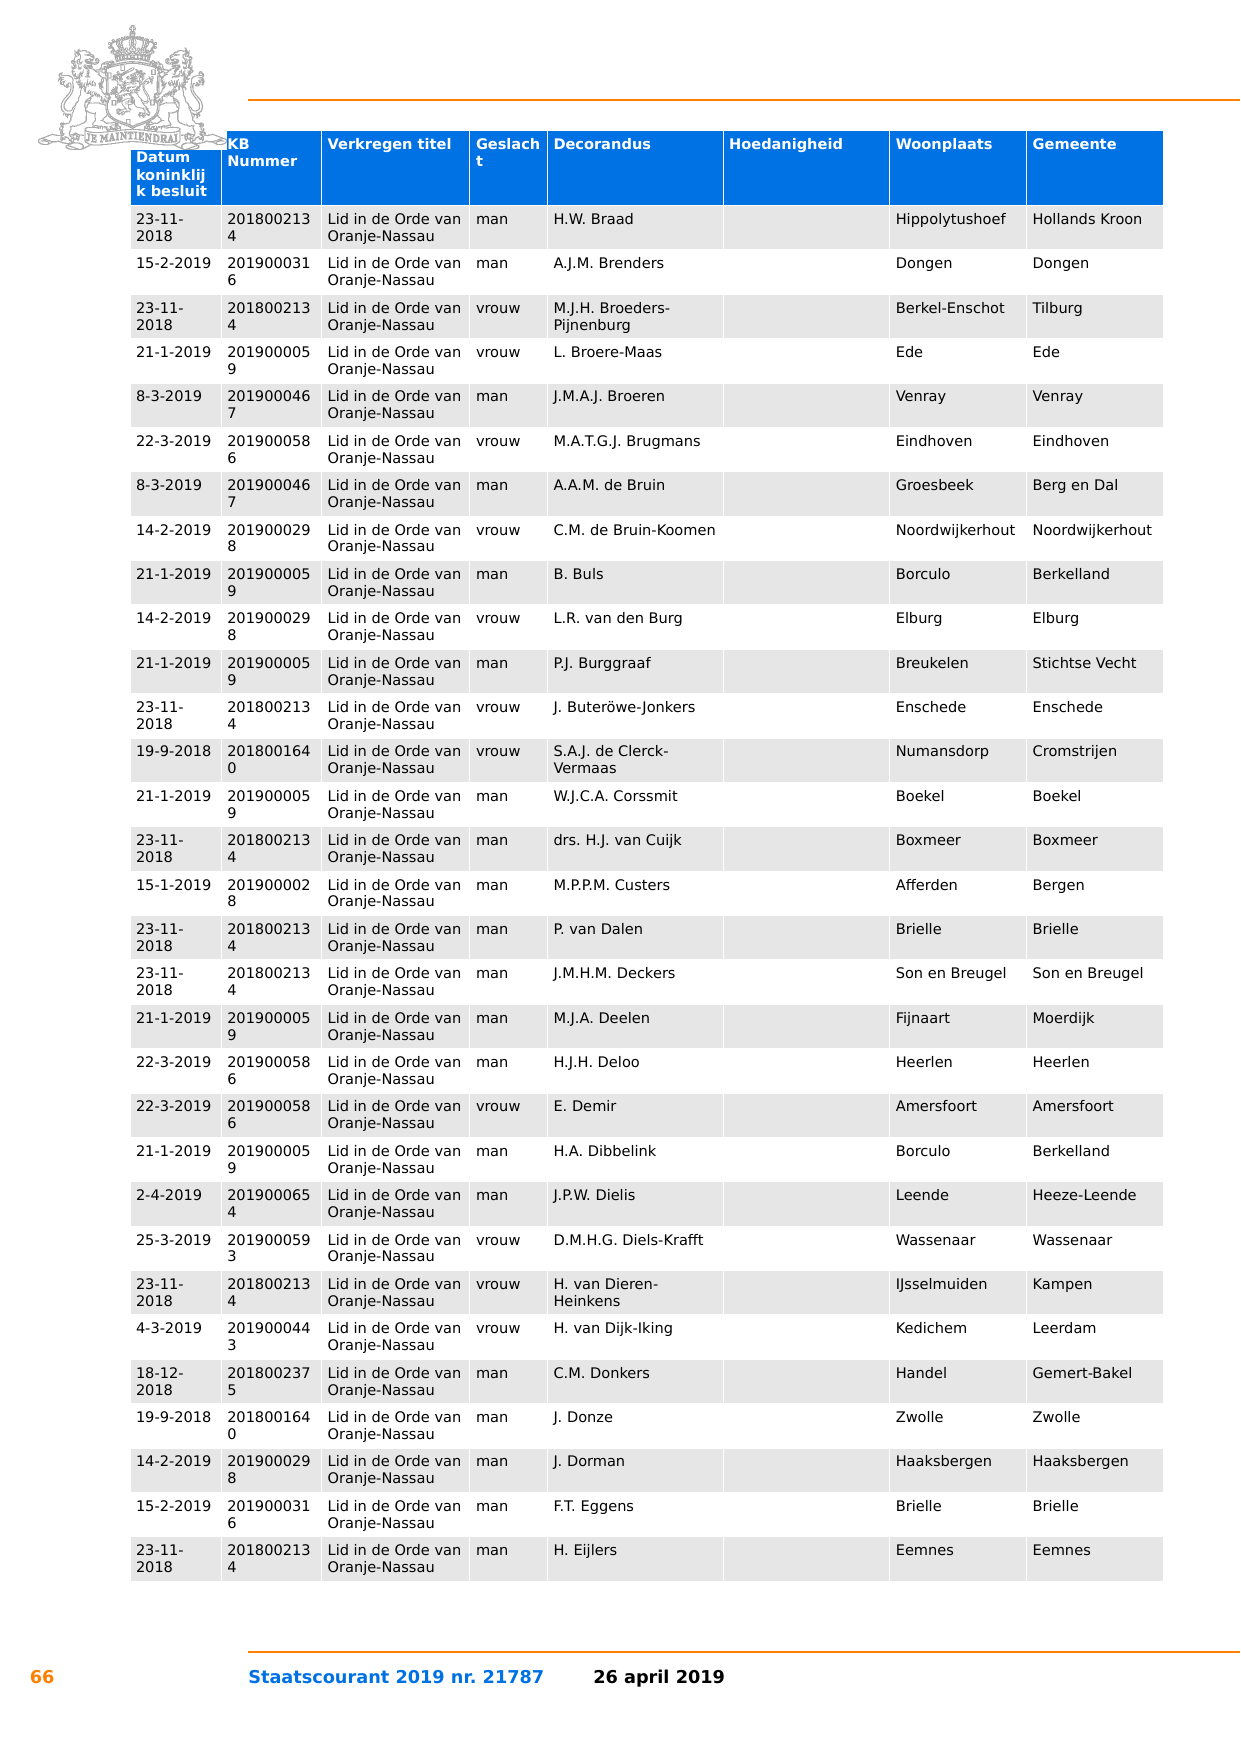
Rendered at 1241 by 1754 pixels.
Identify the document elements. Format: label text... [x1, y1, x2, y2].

table_cell man [470, 1005, 547, 1048]
table_header Geslacht [470, 131, 547, 205]
table_cell W.J.C.A. Corssmit [548, 783, 723, 826]
table_cell 22-3-2019 [131, 1094, 221, 1137]
table_cell 2019000586 [222, 1049, 321, 1092]
table_cell Borculo [890, 1138, 1026, 1181]
table_cell Enschede [1027, 694, 1163, 737]
table_cell H.A. Dibbelink [548, 1138, 723, 1181]
table_cell Kedichem [890, 1315, 1026, 1359]
table_cell 21-1-2019 [131, 1005, 221, 1048]
table_cell Amersfoort [890, 1094, 1026, 1137]
table_cell Lid in de Orde van Oranje-Nassau [322, 694, 469, 737]
table_cell 18-12-2018 [131, 1360, 221, 1403]
table_cell Wassenaar [1027, 1227, 1163, 1270]
table_cell Lid in de Orde van Oranje-Nassau [322, 1315, 469, 1359]
table_cell 22-3-2019 [131, 1049, 221, 1092]
table_cell 23-11-2018 [131, 960, 221, 1004]
table_cell 25-3-2019 [131, 1227, 221, 1270]
table_cell 8-3-2019 [131, 472, 221, 516]
table_cell Lid in de Orde van Oranje-Nassau [322, 1537, 469, 1581]
table_cell Lid in de Orde van Oranje-Nassau [322, 250, 469, 294]
table_cell F.T. Eggens [548, 1493, 723, 1536]
table_cell Haaksbergen [1027, 1449, 1163, 1492]
table_cell Venray [1027, 384, 1163, 427]
table_cell Lid in de Orde van Oranje-Nassau [322, 295, 469, 338]
table_cell [724, 1537, 889, 1581]
table_cell Gemert-Bakel [1027, 1360, 1163, 1403]
table_cell Noordwijkerhout [1027, 517, 1163, 560]
table_cell Zwolle [1027, 1404, 1163, 1447]
table_cell 2019000059 [222, 1005, 321, 1048]
table_cell M.J.H. Broeders-Pijnenburg [548, 295, 723, 338]
table_cell Bergen [1027, 872, 1163, 915]
table_cell [724, 1360, 889, 1403]
table_cell Tilburg [1027, 295, 1163, 338]
table_cell J. Dorman [548, 1449, 723, 1492]
table_cell Eemnes [890, 1537, 1026, 1581]
table_cell Ede [890, 339, 1026, 382]
table_cell 2018002134 [222, 1271, 321, 1314]
table_header Datum koninklijk besluit [131, 150, 221, 205]
table_cell Lid in de Orde van Oranje-Nassau [322, 739, 469, 782]
table_cell 23-11-2018 [131, 694, 221, 737]
table_cell 2019000316 [222, 1493, 321, 1536]
table_cell J.P.W. Dielis [548, 1182, 723, 1226]
table_cell [724, 472, 889, 516]
table_cell 2019000316 [222, 250, 321, 294]
table_cell Elburg [1027, 605, 1163, 649]
table_cell vrouw [470, 1094, 547, 1137]
table_header Woonplaats [890, 131, 1026, 205]
table_cell man [470, 384, 547, 427]
table_cell Cromstrijen [1027, 739, 1163, 782]
table_cell S.A.J. de Clerck-Vermaas [548, 739, 723, 782]
table_cell 2019000467 [222, 384, 321, 427]
table_cell 2018002134 [222, 295, 321, 338]
table_cell Borculo [890, 561, 1026, 604]
table_cell Lid in de Orde van Oranje-Nassau [322, 1138, 469, 1181]
table_cell [724, 428, 889, 471]
table_cell man [470, 650, 547, 693]
table_cell Berkel-Enschot [890, 295, 1026, 338]
table_cell 22-3-2019 [131, 428, 221, 471]
table_cell Lid in de Orde van Oranje-Nassau [322, 827, 469, 871]
table_cell [724, 206, 889, 249]
table_cell 2019000467 [222, 472, 321, 516]
table_cell [724, 1449, 889, 1492]
table_cell 19-9-2018 [131, 739, 221, 782]
table_cell 15-2-2019 [131, 1493, 221, 1536]
table_cell E. Demir [548, 1094, 723, 1137]
table_cell Kampen [1027, 1271, 1163, 1314]
table_cell 21-1-2019 [131, 783, 221, 826]
table_cell vrouw [470, 1271, 547, 1314]
table_cell [724, 650, 889, 693]
table_cell Moerdijk [1027, 1005, 1163, 1048]
table_cell L.R. van den Burg [548, 605, 723, 649]
table_cell vrouw [470, 428, 547, 471]
table_cell man [470, 1360, 547, 1403]
table_cell Breukelen [890, 650, 1026, 693]
table_cell 2018002134 [222, 916, 321, 959]
table_cell Eindhoven [1027, 428, 1163, 471]
table_cell 2019000028 [222, 872, 321, 915]
table_cell Lid in de Orde van Oranje-Nassau [322, 384, 469, 427]
table_cell J. Donze [548, 1404, 723, 1447]
table_cell 23-11-2018 [131, 1271, 221, 1314]
table_cell vrouw [470, 605, 547, 649]
table_cell Lid in de Orde van Oranje-Nassau [322, 783, 469, 826]
table_cell man [470, 1138, 547, 1181]
table_cell H.W. Braad [548, 206, 723, 249]
table_cell Eemnes [1027, 1537, 1163, 1581]
table_cell Lid in de Orde van Oranje-Nassau [322, 916, 469, 959]
table_cell Lid in de Orde van Oranje-Nassau [322, 517, 469, 560]
table_cell L. Broere-Maas [548, 339, 723, 382]
table_cell 2019000298 [222, 517, 321, 560]
table_cell H.J.H. Deloo [548, 1049, 723, 1092]
table_cell [724, 1005, 889, 1048]
table_cell man [470, 872, 547, 915]
table_cell Heerlen [1027, 1049, 1163, 1092]
table_cell Hollands Kroon [1027, 206, 1163, 249]
table_cell [724, 1271, 889, 1314]
table_cell 21-1-2019 [131, 650, 221, 693]
table_cell M.J.A. Deelen [548, 1005, 723, 1048]
table_cell [724, 1138, 889, 1181]
table_cell [724, 783, 889, 826]
table_cell Lid in de Orde van Oranje-Nassau [322, 1271, 469, 1314]
table_cell Boxmeer [890, 827, 1026, 871]
table_cell Berkelland [1027, 561, 1163, 604]
table_cell 2019000298 [222, 1449, 321, 1492]
table_cell Boekel [1027, 783, 1163, 826]
table_cell [724, 1094, 889, 1137]
table_cell B. Buls [548, 561, 723, 604]
table_cell Lid in de Orde van Oranje-Nassau [322, 1449, 469, 1492]
table_cell 21-1-2019 [131, 1138, 221, 1181]
table_cell man [470, 960, 547, 1004]
table_cell Dongen [1027, 250, 1163, 294]
table_cell drs. H.J. van Cuijk [548, 827, 723, 871]
table_cell [724, 1493, 889, 1536]
table_cell 2019000586 [222, 1094, 321, 1137]
table_cell Handel [890, 1360, 1026, 1403]
table_cell 2018002134 [222, 694, 321, 737]
table_cell J.M.H.M. Deckers [548, 960, 723, 1004]
table_cell 2019000298 [222, 605, 321, 649]
table_cell P. van Dalen [548, 916, 723, 959]
table_cell D.M.H.G. Diels-Krafft [548, 1227, 723, 1270]
table_cell J. Buteröwe-Jonkers [548, 694, 723, 737]
table_cell Groesbeek [890, 472, 1026, 516]
table_cell vrouw [470, 739, 547, 782]
table_cell [724, 1315, 889, 1359]
table_cell A.A.M. de Bruin [548, 472, 723, 516]
table_header Gemeente [1027, 131, 1163, 205]
table_header Verkregen titel [322, 131, 469, 205]
table_header Hoedanigheid [724, 131, 889, 205]
table_cell Lid in de Orde van Oranje-Nassau [322, 1227, 469, 1270]
table_cell 2018002134 [222, 1537, 321, 1581]
table_cell 23-11-2018 [131, 206, 221, 249]
table_cell Lid in de Orde van Oranje-Nassau [322, 1404, 469, 1447]
table_cell man [470, 783, 547, 826]
table_cell 15-1-2019 [131, 872, 221, 915]
table_cell 2018002375 [222, 1360, 321, 1403]
table_cell 2018002134 [222, 827, 321, 871]
table_cell Numansdorp [890, 739, 1026, 782]
table_cell Lid in de Orde van Oranje-Nassau [322, 428, 469, 471]
table_cell Leerdam [1027, 1315, 1163, 1359]
table_cell Eindhoven [890, 428, 1026, 471]
table_cell 2019000059 [222, 1138, 321, 1181]
table_cell [724, 295, 889, 338]
table_cell Lid in de Orde van Oranje-Nassau [322, 472, 469, 516]
table_cell [724, 960, 889, 1004]
table_cell Brielle [1027, 916, 1163, 959]
table_cell Lid in de Orde van Oranje-Nassau [322, 339, 469, 382]
table_cell Zwolle [890, 1404, 1026, 1447]
table_cell C.M. de Bruin-Koomen [548, 517, 723, 560]
table_cell 21-1-2019 [131, 561, 221, 604]
table_cell man [470, 250, 547, 294]
table_cell M.P.P.M. Custers [548, 872, 723, 915]
table_cell 19-9-2018 [131, 1404, 221, 1447]
table_cell Noordwijkerhout [890, 517, 1026, 560]
table_cell [724, 517, 889, 560]
table_cell Lid in de Orde van Oranje-Nassau [322, 605, 469, 649]
picture [38, 25, 227, 150]
table_cell [724, 605, 889, 649]
table_cell 14-2-2019 [131, 517, 221, 560]
table_header KB Nummer [222, 131, 321, 205]
table_cell Lid in de Orde van Oranje-Nassau [322, 872, 469, 915]
table_cell Berkelland [1027, 1138, 1163, 1181]
table_cell 21-1-2019 [131, 339, 221, 382]
table_cell Hippolytushoef [890, 206, 1026, 249]
table_cell Enschede [890, 694, 1026, 737]
table_cell man [470, 1493, 547, 1536]
table_cell Lid in de Orde van Oranje-Nassau [322, 1005, 469, 1048]
table_cell 14-2-2019 [131, 605, 221, 649]
table_cell man [470, 206, 547, 249]
table_cell [724, 384, 889, 427]
table_cell Son en Breugel [1027, 960, 1163, 1004]
table_cell 2018001640 [222, 1404, 321, 1447]
table_cell Stichtse Vecht [1027, 650, 1163, 693]
table_cell man [470, 1449, 547, 1492]
table_cell 4-3-2019 [131, 1315, 221, 1359]
table_cell Elburg [890, 605, 1026, 649]
table_cell [724, 339, 889, 382]
table_cell Lid in de Orde van Oranje-Nassau [322, 650, 469, 693]
table_cell Boekel [890, 783, 1026, 826]
table_cell 2019000059 [222, 783, 321, 826]
table_cell 2019000443 [222, 1315, 321, 1359]
table_cell man [470, 1404, 547, 1447]
table_cell [724, 872, 889, 915]
table_cell man [470, 561, 547, 604]
table_cell Lid in de Orde van Oranje-Nassau [322, 561, 469, 604]
table_cell man [470, 472, 547, 516]
table_cell Leende [890, 1182, 1026, 1226]
table_cell Heerlen [890, 1049, 1026, 1092]
table_cell vrouw [470, 694, 547, 737]
table_cell 23-11-2018 [131, 916, 221, 959]
table_cell Lid in de Orde van Oranje-Nassau [322, 960, 469, 1004]
table_cell H. van Dijk-Iking [548, 1315, 723, 1359]
table_cell [724, 1227, 889, 1270]
table_cell vrouw [470, 1227, 547, 1270]
table_cell 2019000059 [222, 561, 321, 604]
table_cell 23-11-2018 [131, 827, 221, 871]
table_cell H. Eijlers [548, 1537, 723, 1581]
table_cell M.A.T.G.J. Brugmans [548, 428, 723, 471]
table_cell man [470, 827, 547, 871]
table_cell [724, 561, 889, 604]
table_cell [724, 827, 889, 871]
table_cell J.M.A.J. Broeren [548, 384, 723, 427]
table_cell [724, 1049, 889, 1092]
table_header Decorandus [548, 131, 723, 205]
table_cell [724, 916, 889, 959]
table_cell Amersfoort [1027, 1094, 1163, 1137]
table_cell P.J. Burggraaf [548, 650, 723, 693]
table_cell 23-11-2018 [131, 1537, 221, 1581]
table_cell Wassenaar [890, 1227, 1026, 1270]
table_cell Dongen [890, 250, 1026, 294]
table_cell Heeze-Leende [1027, 1182, 1163, 1226]
table_cell Haaksbergen [890, 1449, 1026, 1492]
table_cell 2019000059 [222, 650, 321, 693]
table_cell 2019000654 [222, 1182, 321, 1226]
table_cell Brielle [890, 916, 1026, 959]
table_cell man [470, 916, 547, 959]
table_cell C.M. Donkers [548, 1360, 723, 1403]
table_cell [724, 1182, 889, 1226]
table_cell 2018002134 [222, 206, 321, 249]
table_cell 15-2-2019 [131, 250, 221, 294]
table_cell vrouw [470, 517, 547, 560]
table_cell 2018001640 [222, 739, 321, 782]
table_cell Boxmeer [1027, 827, 1163, 871]
table_cell A.J.M. Brenders [548, 250, 723, 294]
table_cell 2019000586 [222, 428, 321, 471]
table_cell Lid in de Orde van Oranje-Nassau [322, 1360, 469, 1403]
table_cell Afferden [890, 872, 1026, 915]
table_cell [724, 739, 889, 782]
table_cell Lid in de Orde van Oranje-Nassau [322, 1049, 469, 1092]
table_cell 14-2-2019 [131, 1449, 221, 1492]
table_cell Ede [1027, 339, 1163, 382]
table_cell [724, 694, 889, 737]
table_cell man [470, 1049, 547, 1092]
table_cell 2-4-2019 [131, 1182, 221, 1226]
table_cell 8-3-2019 [131, 384, 221, 427]
table_cell Lid in de Orde van Oranje-Nassau [322, 1182, 469, 1226]
table_cell Lid in de Orde van Oranje-Nassau [322, 206, 469, 249]
table_cell Lid in de Orde van Oranje-Nassau [322, 1094, 469, 1137]
table_cell Brielle [1027, 1493, 1163, 1536]
table_cell Lid in de Orde van Oranje-Nassau [322, 1493, 469, 1536]
table_cell 2019000593 [222, 1227, 321, 1270]
table_cell man [470, 1182, 547, 1226]
table_cell vrouw [470, 295, 547, 338]
table_cell Fijnaart [890, 1005, 1026, 1048]
table_cell Brielle [890, 1493, 1026, 1536]
table_cell [724, 250, 889, 294]
table_cell Venray [890, 384, 1026, 427]
table_cell vrouw [470, 339, 547, 382]
table_cell IJsselmuiden [890, 1271, 1026, 1314]
table_cell Berg en Dal [1027, 472, 1163, 516]
table_cell Son en Breugel [890, 960, 1026, 1004]
table_cell H. van Dieren-Heinkens [548, 1271, 723, 1314]
table_cell 23-11-2018 [131, 295, 221, 338]
table_cell vrouw [470, 1315, 547, 1359]
table_cell 2018002134 [222, 960, 321, 1004]
table_cell [724, 1404, 889, 1447]
table_cell 2019000059 [222, 339, 321, 382]
table_cell man [470, 1537, 547, 1581]
